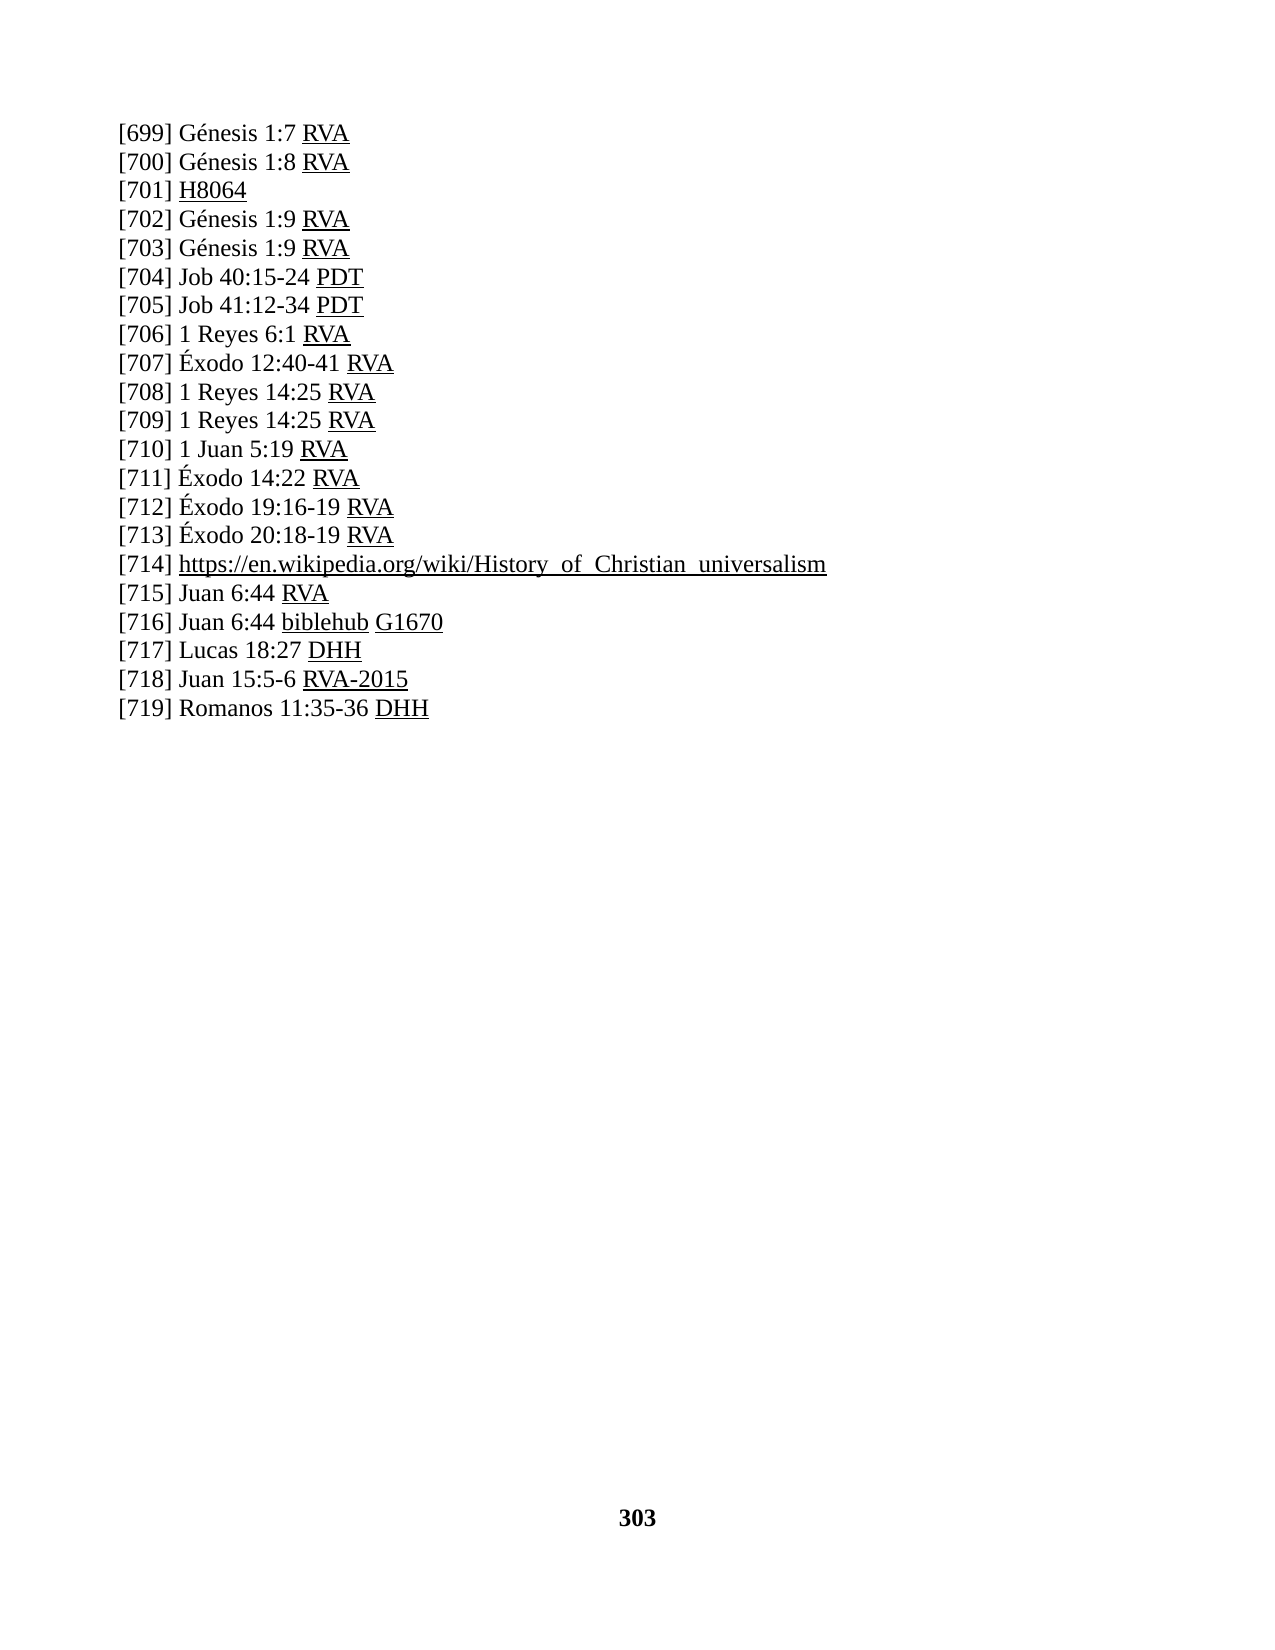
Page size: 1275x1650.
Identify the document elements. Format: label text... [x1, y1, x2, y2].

text Génesis 1:7 RVA [118, 118, 1157, 147]
text 1 Reyes 14:25 RVA [118, 406, 1157, 434]
text https://en.wikipedia.org/wiki/History_of_Christian_universalism [118, 549, 1157, 578]
text Job 41:12-34 PDT [118, 291, 1157, 319]
text 1 Reyes 14:25 RVA [118, 377, 1157, 406]
text Éxodo 20:18-19 RVA [118, 521, 1157, 549]
text Éxodo 12:40-41 RVA [118, 348, 1157, 377]
text Génesis 1:9 RVA [118, 233, 1157, 262]
text H8064 [118, 176, 1157, 204]
text Lucas 18:27 DHH [118, 636, 1157, 664]
text Juan 6:44 biblehub G1670 [118, 607, 1157, 636]
text Juan 15:5-6 RVA-2015 [118, 664, 1157, 693]
text Romanos 11:35-36 DHH [118, 693, 1157, 722]
text Éxodo 19:16-19 RVA [118, 492, 1157, 521]
text Génesis 1:9 RVA [118, 204, 1157, 233]
text 1 Reyes 6:1 RVA [118, 319, 1157, 348]
text 1 Juan 5:19 RVA [118, 434, 1157, 463]
text Éxodo 14:22 RVA [118, 463, 1157, 492]
text Juan 6:44 RVA [118, 578, 1157, 607]
text Job 40:15-24 PDT [118, 262, 1157, 291]
text Génesis 1:8 RVA [118, 147, 1157, 176]
